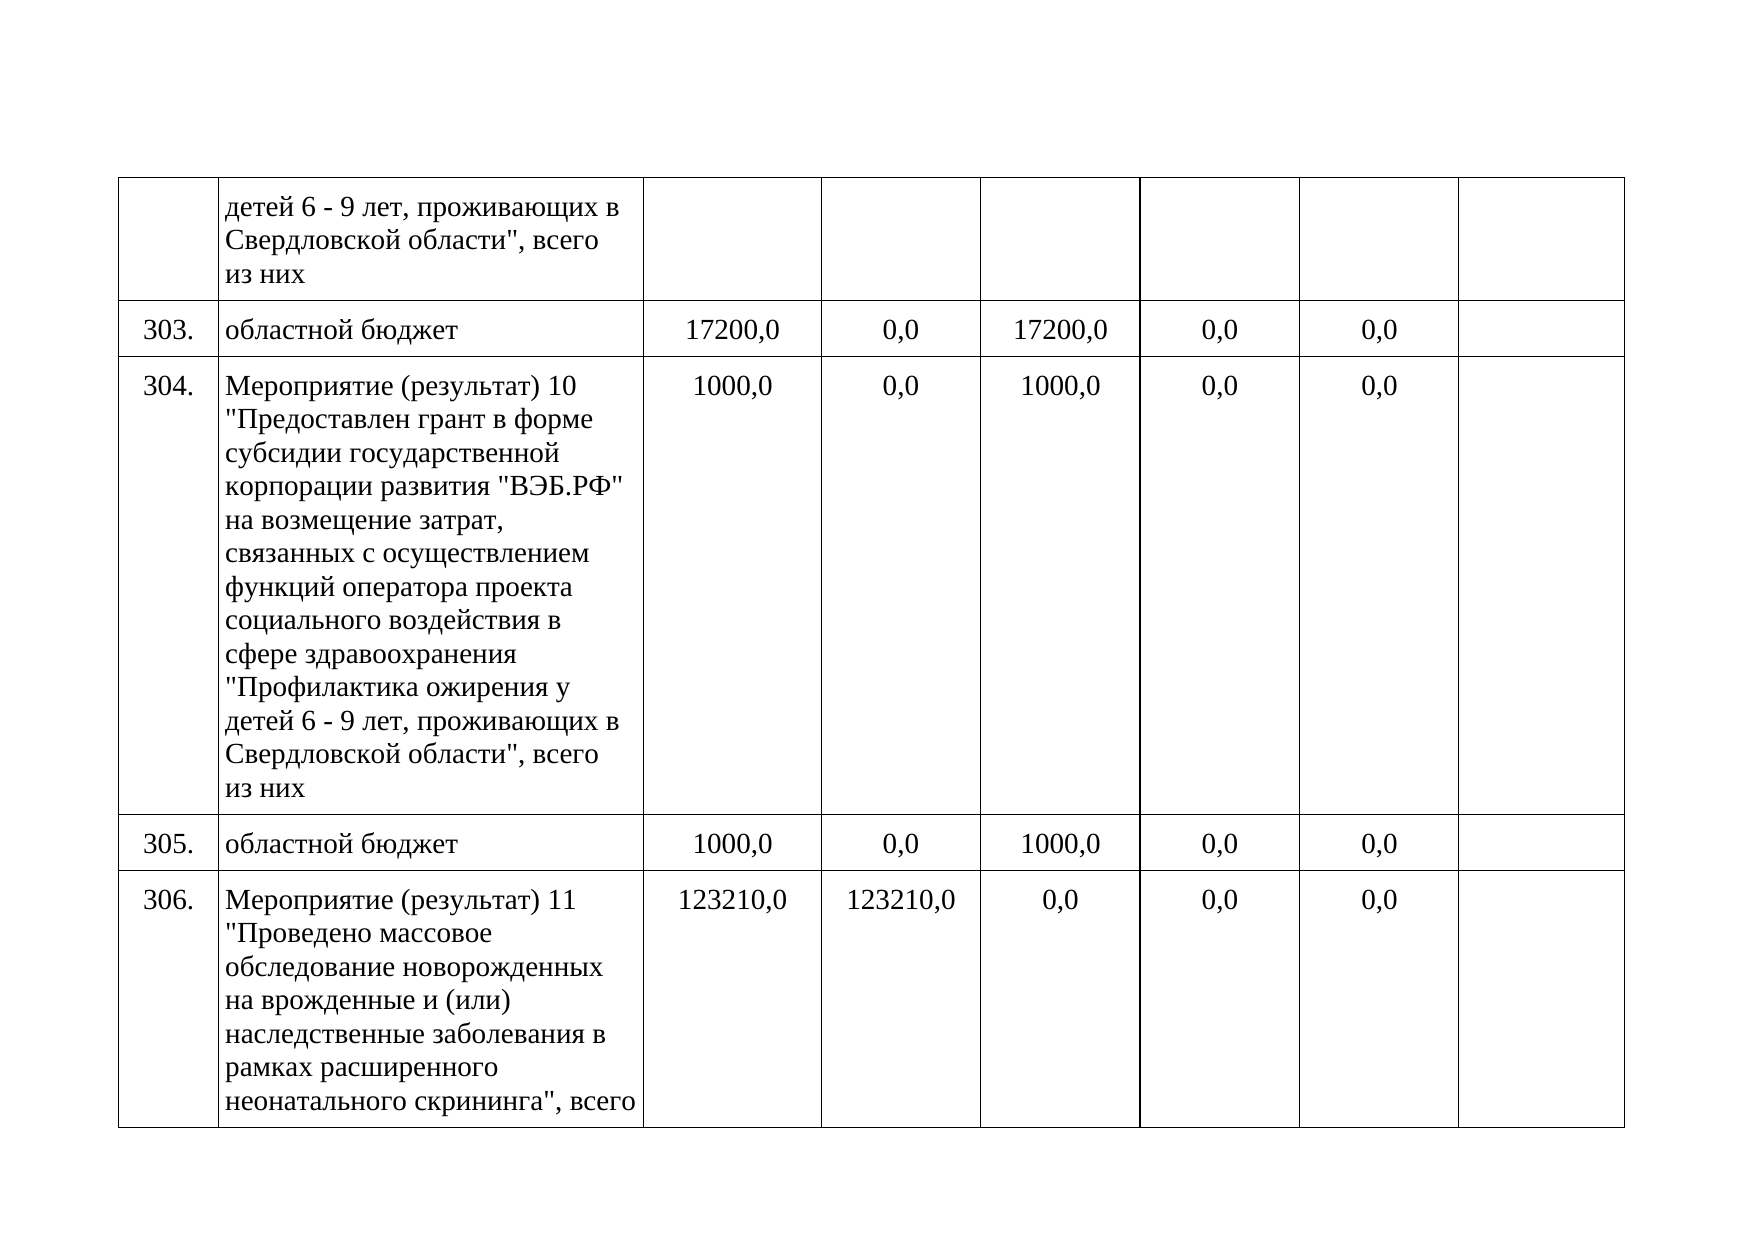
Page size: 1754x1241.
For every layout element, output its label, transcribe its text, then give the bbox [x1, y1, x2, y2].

table_cell 123210,0 [644, 871, 821, 1127]
table_cell [1459, 815, 1624, 870]
table_cell 17200,0 [644, 301, 821, 356]
table_cell 303. [119, 301, 218, 356]
table_cell 17200,0 [981, 301, 1139, 356]
table_cell [1459, 301, 1624, 356]
table_cell 0,0 [1300, 301, 1458, 356]
table_cell 0,0 [1141, 815, 1299, 870]
table_cell 0,0 [1300, 871, 1458, 1127]
table_cell [1300, 178, 1458, 300]
table_cell [822, 178, 980, 300]
table_cell 0,0 [822, 815, 980, 870]
table_cell 123210,0 [822, 871, 980, 1127]
table_cell 1000,0 [644, 357, 821, 814]
table_cell [1141, 178, 1299, 300]
table_cell 306. [119, 871, 218, 1127]
table_cell областной бюджет [219, 815, 643, 870]
table_cell 0,0 [1141, 871, 1299, 1127]
table_cell [644, 178, 821, 300]
table_cell 0,0 [1300, 357, 1458, 814]
table_cell 0,0 [1300, 815, 1458, 870]
table_cell [1459, 178, 1624, 300]
table_cell 0,0 [822, 357, 980, 814]
table_cell [119, 178, 218, 300]
table_cell [981, 178, 1139, 300]
table_cell 1000,0 [644, 815, 821, 870]
table_cell 1000,0 [981, 815, 1139, 870]
table_cell 0,0 [822, 301, 980, 356]
table_cell Мероприятие (результат) 11 "Проведено массовое обследование новорожденных на врожденные и (или) наследственные заболевания в рамках расширенного неонатального скрининга", всего [219, 871, 643, 1127]
table_cell [1459, 871, 1624, 1127]
table_cell 1000,0 [981, 357, 1139, 814]
table_cell 0,0 [1141, 301, 1299, 356]
table_cell 304. [119, 357, 218, 814]
table_cell 0,0 [981, 871, 1139, 1127]
table_cell детей 6 - 9 лет, проживающих в Свердловской области", всего из них [219, 178, 643, 300]
table_cell областной бюджет [219, 301, 643, 356]
table_cell 0,0 [1141, 357, 1299, 814]
table_cell 305. [119, 815, 218, 870]
table_cell Мероприятие (результат) 10 "Предоставлен грант в форме субсидии государственной корпорации развития "ВЭБ.РФ" на возмещение затрат, связанных с осуществлением функций оператора проекта социального воздействия в сфере здравоохранения "Профилактика ожирения у детей 6 - 9 лет, проживающих в Свердловской области", всего из них [219, 357, 643, 814]
table_cell [1459, 357, 1624, 814]
